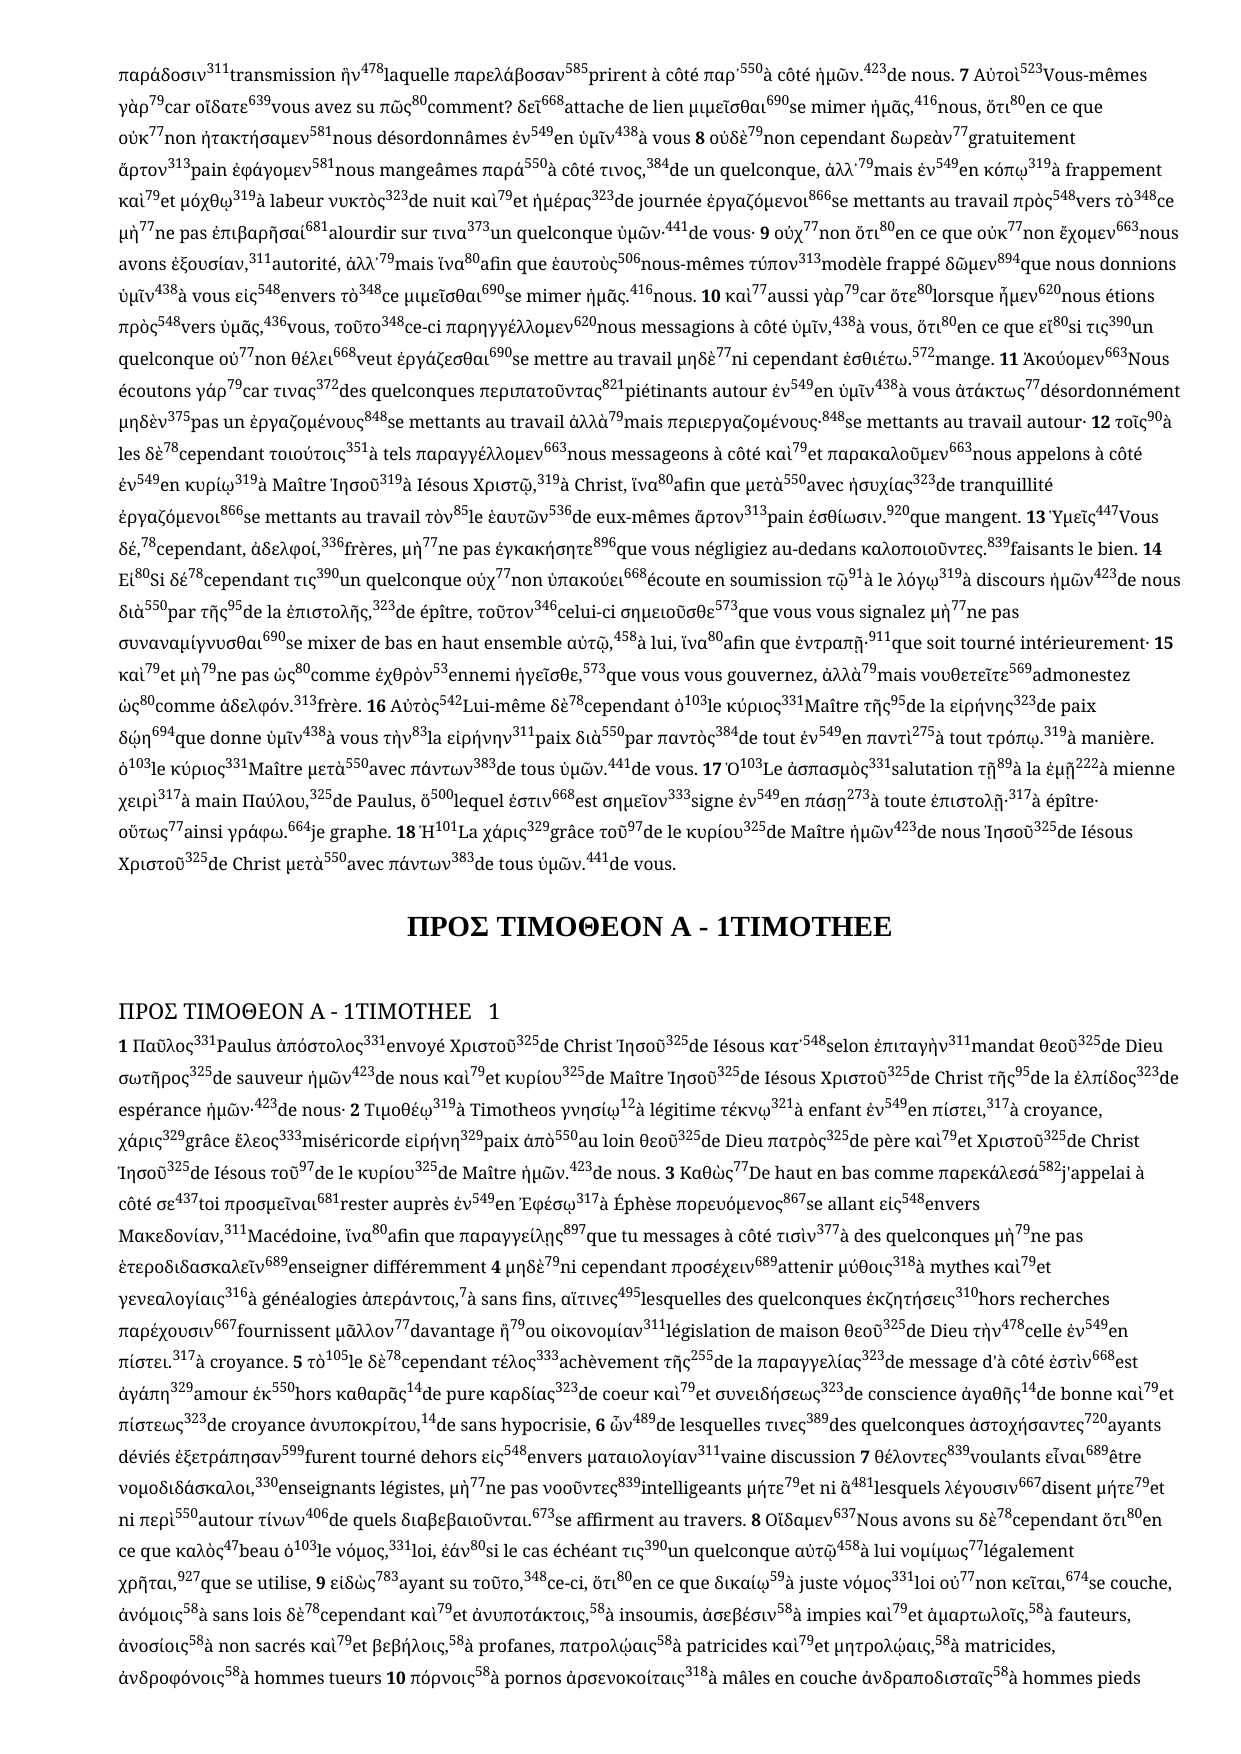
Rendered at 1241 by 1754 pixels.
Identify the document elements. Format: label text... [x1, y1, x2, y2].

text 1 Τὸ87Le λοιπὸν375restant προσεύχεσθε,573que vous vous priez, ἀδελφοί,336frères, περὶ550autour ἡμῶν,423de nous, ἵνα80afin que ὁ103le λόγος331discours τοῦ97de le κυρίου325de Maître τρέχῃ921que coure καὶ79et δοξάζηται932que soit glorifié καθὼς77de haut en bas comme καὶ77aussi πρὸς548vers ὑμᾶς,436vous, 2 καὶ79et ἵνα80afin que ῥυσθῶμεν906que nous soyons délivré ἀπὸ550au loin τῶν96de les ἀτόπων15de déplacés καὶ79et πονηρῶν15de méchants ἀνθρώπων·324de êtres humains· οὐ77non γὰρ79car πάντων383de tous ἡ101la πίστις.329croyance. 3 Πιστὸς47Croyable δέ78cependant ἐστιν668est ὁ103le κύριος,331Maître, ὃς498lequel στηρίξει606fixera ὑμᾶς436vous καὶ79et φυλάξει606gardiennera ἀπὸ550au loin τοῦ97de le πονηροῦ.65de méchant. 4 πεποίθαμεν637nous avons persuadé δὲ78cependant ἐν549en κυρίῳ319à Maître ἐφ᾽548sur ὑμᾶς,436vous, ὅτι80en ce que ἃ481lesquels παραγγέλλομεν663nous messageons à côté [καὶ79[et ἐποιήσατε583vous fîtes καὶ]79et] ποιεῖτε665vous faites καὶ79et ποιήσετε.603vous ferez. 5 Ὁ103Le δὲ78cependant κύριος331Maître κατευθύναι694que dirige droit de haut en bas ὑμῶν441de vous τὰς82les καρδίας310coeurs εἰς548envers τὴν83la ἀγάπην311amour τοῦ97de le θεοῦ325de Dieu καὶ79et εἰς548envers τὴν83la ὑπομονὴν311résistance τοῦ97de le Χριστοῦ.325de Christ. 6 Παραγγέλλομεν663Nous messageons à côté δὲ78cependant ὑμῖν,438à vous, ἀδελφοί,336frères, ἐν549en ὀνόματι321à nom τοῦ97de le κυρίου325de Maître [ἡμῶν]423[de nous] Ἰησοῦ325de Iésous Χριστοῦ325de Christ στέλλεσθαι690se équiper ὑμᾶς436vous ἀπὸ550au loin παντὸς281de tout ἀδελφοῦ325de frère ἀτάκτως77désordonnément περιπατοῦντος834de piétinant autour καὶ79et μὴ77ne pas κατὰ548selon τὴν83la παράδοσιν311transmission ἣν478laquelle παρελάβοσαν585prirent à côté παρ᾽550à côté ἡμῶν.423de nous. 7 Αὐτοὶ523Vous-mêmes γὰρ79car οἴδατε639vous avez su πῶς80comment? δεῖ668attache de lien μιμεῖσθαι690se mimer ἡμᾶς,416nous, ὅτι80en ce que οὐκ77non ἠτακτήσαμεν581nous désordonnâmes ἐν549en ὑμῖν438à vous 8 οὐδὲ79non cependant δωρεὰν77gratuitement ἄρτον313pain ἐφάγομεν581nous mangeâmes παρά550à côté τινος,384de un quelconque, ἀλλ᾽79mais ἐν549en κόπῳ319à frappement καὶ79et μόχθῳ319à labeur νυκτὸς323de nuit καὶ79et ἡμέρας323de journée ἐργαζόμενοι866se mettants au travail πρὸς548vers τὸ348ce μὴ77ne pas ἐπιβαρῆσαί681alourdir sur τινα373un quelconque ὑμῶν·441de vous· 9 οὐχ77non ὅτι80en ce que οὐκ77non ἔχομεν663nous avons ἐξουσίαν,311autorité, ἀλλ᾽79mais ἵνα80afin que ἑαυτοὺς506nous-mêmes τύπον313modèle frappé δῶμεν894que nous donnions ὑμῖν438à vous εἰς548envers τὸ348ce μιμεῖσθαι690se mimer ἡμᾶς.416nous. 10 καὶ77aussi γὰρ79car ὅτε80lorsque ἦμεν620nous étions πρὸς548vers ὑμᾶς,436vous, τοῦτο348ce-ci παρηγγέλλομεν620nous messagions à côté ὑμῖν,438à vous, ὅτι80en ce que εἴ80si τις390un quelconque οὐ77non θέλει668veut ἐργάζεσθαι690se mettre au travail μηδὲ77ni cependant ἐσθιέτω.572mange. 11 Ἀκούομεν663Nous écoutons γάρ79car τινας372des quelconques περιπατοῦντας821piétinants autour ἐν549en ὑμῖν438à vous ἀτάκτως77désordonnément μηδὲν375pas un ἐργαζομένους848se mettants au travail ἀλλὰ79mais περιεργαζομένους·848se mettants au travail autour· 12 τοῖς90à les δὲ78cependant τοιούτοις351à tels παραγγέλλομεν663nous messageons à côté καὶ79et παρακαλοῦμεν663nous appelons à côté ἐν549en κυρίῳ319à Maître Ἰησοῦ319à Iésous Χριστῷ,319à Christ, ἵνα80afin que μετὰ550avec ἡσυχίας323de tranquillité ἐργαζόμενοι866se mettants au travail τὸν85le ἑαυτῶν536de eux-mêmes ἄρτον313pain ἐσθίωσιν.920que mangent. 13 Ὑμεῖς447Vous δέ,78cependant, ἀδελφοί,336frères, μὴ77ne pas ἐγκακήσητε896que vous négligiez au-dedans καλοποιοῦντες.839faisants le bien. 14 Εἰ80Si δέ78cependant τις390un quelconque οὐχ77non ὑπακούει668écoute en soumission τῷ91à le λόγῳ319à discours ἡμῶν423de nous διὰ550par τῆς95de la ἐπιστολῆς,323de épître, τοῦτον346celui-ci σημειοῦσθε573que vous vous signalez μὴ77ne pas συναναμίγνυσθαι690se mixer de bas en haut ensemble αὐτῷ,458à lui, ἵνα80afin que ἐντραπῇ·911que soit tourné intérieurement· 15 καὶ79et μὴ79ne pas ὡς80comme ἐχθρὸν53ennemi ἡγεῖσθε,573que vous vous gouvernez, ἀλλὰ79mais νουθετεῖτε569admonestez ὡς80comme ἀδελφόν.313frère. 16 Αὐτὸς542Lui-même δὲ78cependant ὁ103le κύριος331Maître τῆς95de la εἰρήνης323de paix δῴη694que donne ὑμῖν438à vous τὴν83la εἰρήνην311paix διὰ550par παντὸς384de tout ἐν549en παντὶ275à tout τρόπῳ.319à manière. ὁ103le κύριος331Maître μετὰ550avec πάντων383de tous ὑμῶν.441de vous. 17 Ὁ103Le ἀσπασμὸς331salutation τῇ89à la ἐμῇ222à mienne χειρὶ317à main Παύλου,325de Paulus, ὅ500lequel ἐστιν668est σημεῖον333signe ἐν549en πάσῃ273à toute ἐπιστολῇ·317à épître· οὕτως77ainsi γράφω.664je graphe. 18 Ἡ101La χάρις329grâce τοῦ97de le κυρίου325de Maître ἡμῶν423de nous Ἰησοῦ325de Iésous Χριστοῦ325de Christ μετὰ550avec πάντων383de tous ὑμῶν.441de vous. [118, 59, 1181, 876]
text 1 Παῦλος331Paulus ἀπόστολος331envoyé Χριστοῦ325de Christ Ἰησοῦ325de Iésous κατ᾽548selon ἐπιταγὴν311mandat θεοῦ325de Dieu σωτῆρος325de sauveur ἡμῶν423de nous καὶ79et κυρίου325de Maître Ἰησοῦ325de Iésous Χριστοῦ325de Christ τῆς95de la ἐλπίδος323de espérance ἡμῶν·423de nous· 2 Τιμοθέῳ319à Timotheos γνησίῳ12à légitime τέκνῳ321à enfant ἐν549en πίστει,317à croyance, χάρις329grâce ἔλεος333miséricorde εἰρήνη329paix ἀπὸ550au loin θεοῦ325de Dieu πατρὸς325de père καὶ79et Χριστοῦ325de Christ Ἰησοῦ325de Iésous τοῦ97de le κυρίου325de Maître ἡμῶν.423de nous. 3 Καθὼς77De haut en bas comme παρεκάλεσά582j'appelai à côté σε437toi προσμεῖναι681rester auprès ἐν549en Ἐφέσῳ317à Éphèse πορευόμενος867se allant εἰς548envers Μακεδονίαν,311Macédoine, ἵνα80afin que παραγγείλῃς897que tu messages à côté τισὶν377à des quelconques μὴ79ne pas ἑτεροδιδασκαλεῖν689enseigner différemment 4 μηδὲ79ni cependant προσέχειν689attenir μύθοις318à mythes καὶ79et γενεαλογίαις316à généalogies ἀπεράντοις,7à sans fins, αἵτινες495lesquelles des quelconques ἐκζητήσεις310hors recherches παρέχουσιν667fournissent μᾶλλον77davantage ἢ79ou οἰκονομίαν311législation de maison θεοῦ325de Dieu τὴν478celle ἐν549en πίστει.317à croyance. 5 τὸ105le δὲ78cependant τέλος333achèvement τῆς255de la παραγγελίας323de message d'à côté ἐστὶν668est ἀγάπη329amour ἐκ550hors καθαρᾶς14de pure καρδίας323de coeur καὶ79et συνειδήσεως323de conscience ἀγαθῆς14de bonne καὶ79et πίστεως323de croyance ἀνυποκρίτου,14de sans hypocrisie, 6 ὧν489de lesquelles τινες389des quelconques ἀστοχήσαντες720ayants déviés ἐξετράπησαν599furent tourné dehors εἰς548envers ματαιολογίαν311vaine discussion 7 θέλοντες839voulants εἶναι689être νομοδιδάσκαλοι,330enseignants légistes, μὴ77ne pas νοοῦντες839intelligeants μήτε79et ni ἃ481lesquels λέγουσιν667disent μήτε79et ni περὶ550autour τίνων406de quels διαβεβαιοῦνται.673se affirment au travers. 8 Οἴδαμεν637Nous avons su δὲ78cependant ὅτι80en ce que καλὸς47beau ὁ103le νόμος,331loi, ἐάν80si le cas échéant τις390un quelconque αὐτῷ458à lui νομίμως77légalement χρῆται,927que se utilise, 9 εἰδὼς783ayant su τοῦτο,348ce-ci, ὅτι80en ce que δικαίῳ59à juste νόμος331loi οὐ77non κεῖται,674se couche, ἀνόμοις58à sans lois δὲ78cependant καὶ79et ἀνυποτάκτοις,58à insoumis, ἀσεβέσιν58à impies καὶ79et ἁμαρτωλοῖς,58à fauteurs, ἀνοσίοις58à non sacrés καὶ79et βεβήλοις,58à profanes, πατρολῴαις58à patricides καὶ79et μητρολῴαις,58à matricides, ἀνδροφόνοις58à hommes tueurs 10 πόρνοις58à pornos ἀρσενοκοίταις318à mâles en couche ἀνδραποδισταῖς58à hommes pieds ψεύσταις318à menteurs ἐπιόρκοις,58à surpasseurs de serment, καὶ79et εἴ80si τι289un quelconque ἕτερον392autre-différent τῇ89à la ὑγιαινούσῃ826à étante sain διδασκαλίᾳ317à enseignement ἀντίκειται674se couche contre 11 κατὰ548selon τὸ87le εὐαγγέλιον315évangile τῆς95de la δόξης323de gloire τοῦ97de le μακαρίου16de bienheureux θεοῦ,325de Dieu, ὃ482lequel ἐπιστεύθην596je fus cru ἐγώ.431moi. 12 Χάριν311Grâce ἔχω664j'ai τῷ352à celui ἐνδυναμώσαντί713à ayant fortifié dans με417moi Χριστῷ319à Christ Ἰησοῦ319à Iésous τῷ91à le κυρίῳ319à Maître ἡμῶν,423de nous, ὅτι80en ce que πιστόν53croyable με417moi ἡγήσατο592se gouverna θέμενος740se ayant posé εἰς548envers διακονίαν311service 13 τὸ87le πρότερον55plus avant ὄντα822étant βλάσφημον53blasphématoire καὶ79et διώκτην313poursuivant καὶ79et ὑβριστήν,313brute, ἀλλ᾽79mais ἠλεήθην,596je fus fait miséricorde, ὅτι80en ce que ἀγνοῶν840méconnaissant ἐποίησα582je fis ἐν549en ἀπιστίᾳ·317à incroyance· 14 ὑπερεπλεόνασεν586fit plus nombreux au-dessus δὲ78cependant ἡ101la χάρις329grâce τοῦ97de le κυρίου325de Maître ἡμῶν423de nous μετὰ550avec πίστεως323de croyance καὶ79et ἀγάπης323de amour τῆς356de celle ἐν549en Χριστῷ319à Christ Ἰησοῦ.319à Iésous. 15 πιστὸς71croyable ὁ103le λόγος331discours καὶ79et πάσης279de toute ἀποδοχῆς323de large acceptation ἄξιος,71digne, ὅτι80en ce que Χριστὸς331Christ Ἰησοῦς331Iésous ἦλθεν586vint εἰς548envers τὸν85le κόσμον313monde ἁμαρτωλοὺς52fauteurs σῶσαι,681sauver, ὧν491de lesquels πρῶτός71premier εἰμι664je suis ἐγώ.431moi. 16 ἀλλὰ79mais διὰ548par le fait de τοῦτο348ce-ci ἠλεήθην,596je fus fait miséricorde, ἵνα80afin que ἐν549en ἐμοὶ420à moi πρώτῳ59à premier ἐνδείξηται905que se montre dedans Ἰησοῦς331Iésous Χριστὸς331Christ τὴν243la ἅπασαν267en totalité μακροθυμίαν311distance de fureur πρὸς548vers ὑποτύπωσιν311esquisse τῶν357de ceux μελλόντων833de imminants πιστεύειν689croire ἐπ᾽549sur αὐτῷ458à lui εἰς548envers ζωὴν311vie αἰώνιον.2éternelle. 17 Τῷ91à Le δὲ78cependant βασιλεῖ319à roi τῶν96de les αἰώνων,324de ères, ἀφθάρτῳ10à incorruptible ἀοράτῳ10à invisible μόνῳ121à seul θεῷ,319à Dieu, τιμὴ329valeur καὶ79et δόξα329gloire εἰς548envers τοὺς84les αἰῶνας312ères τῶν96de les αἰώνων,324de ères, ἀμήν.304amen. 18 Ταύτην136Celle-ci τὴν83la παραγγελίαν311message d'à côté παρατίθεμαί670je me pose à côté σοι,439à toi, τέκνον339enfant Τιμόθεε,337Timotheos, κατὰ548selon τὰς82les προαγούσας819menantes devant ἐπὶ548sur σὲ437toi προφητείας,310prophéties, ἵνα80afin que στρατεύῃ925que tu te guerroies en soldat ἐν549en αὐταῖς455à elles τὴν83la καλὴν2belle στρατείαν311guerre de soldat 19 ἔχων840ayant πίστιν311croyance καὶ79et ἀγαθὴν2bonne συνείδησιν,311conscience, ἥν478laquelle τινες389des quelconques ἀπωσάμενοι739se ayants poussés au loin περὶ548autour τὴν243la πίστιν311croyance ἐναυάγησαν,585naufragèrent, 20 ὧν491de lesquels ἐστιν668est Ὑμέναιος331Uménaios καὶ79et Ἀλέξανδρος,331Alexandre, οὓς479lesquels παρέδωκα582je livrai τῷ91à le σατανᾷ,319à Satanas, ἵνα80afin que παιδευθῶσιν910que soient éduqué μὴ77ne pas βλασφημεῖν.689blasphémer. [118, 1031, 1181, 1689]
subtitle ΠΡΟΣ ΤΙΜΟΘΕΟΝ Α - 1TIMOTHEE [118, 909, 1181, 942]
text ΠΡΟΣ ΤΙΜΟΘΕΟΝ Α - 1TIMOTHEE 1 [118, 996, 1181, 1026]
